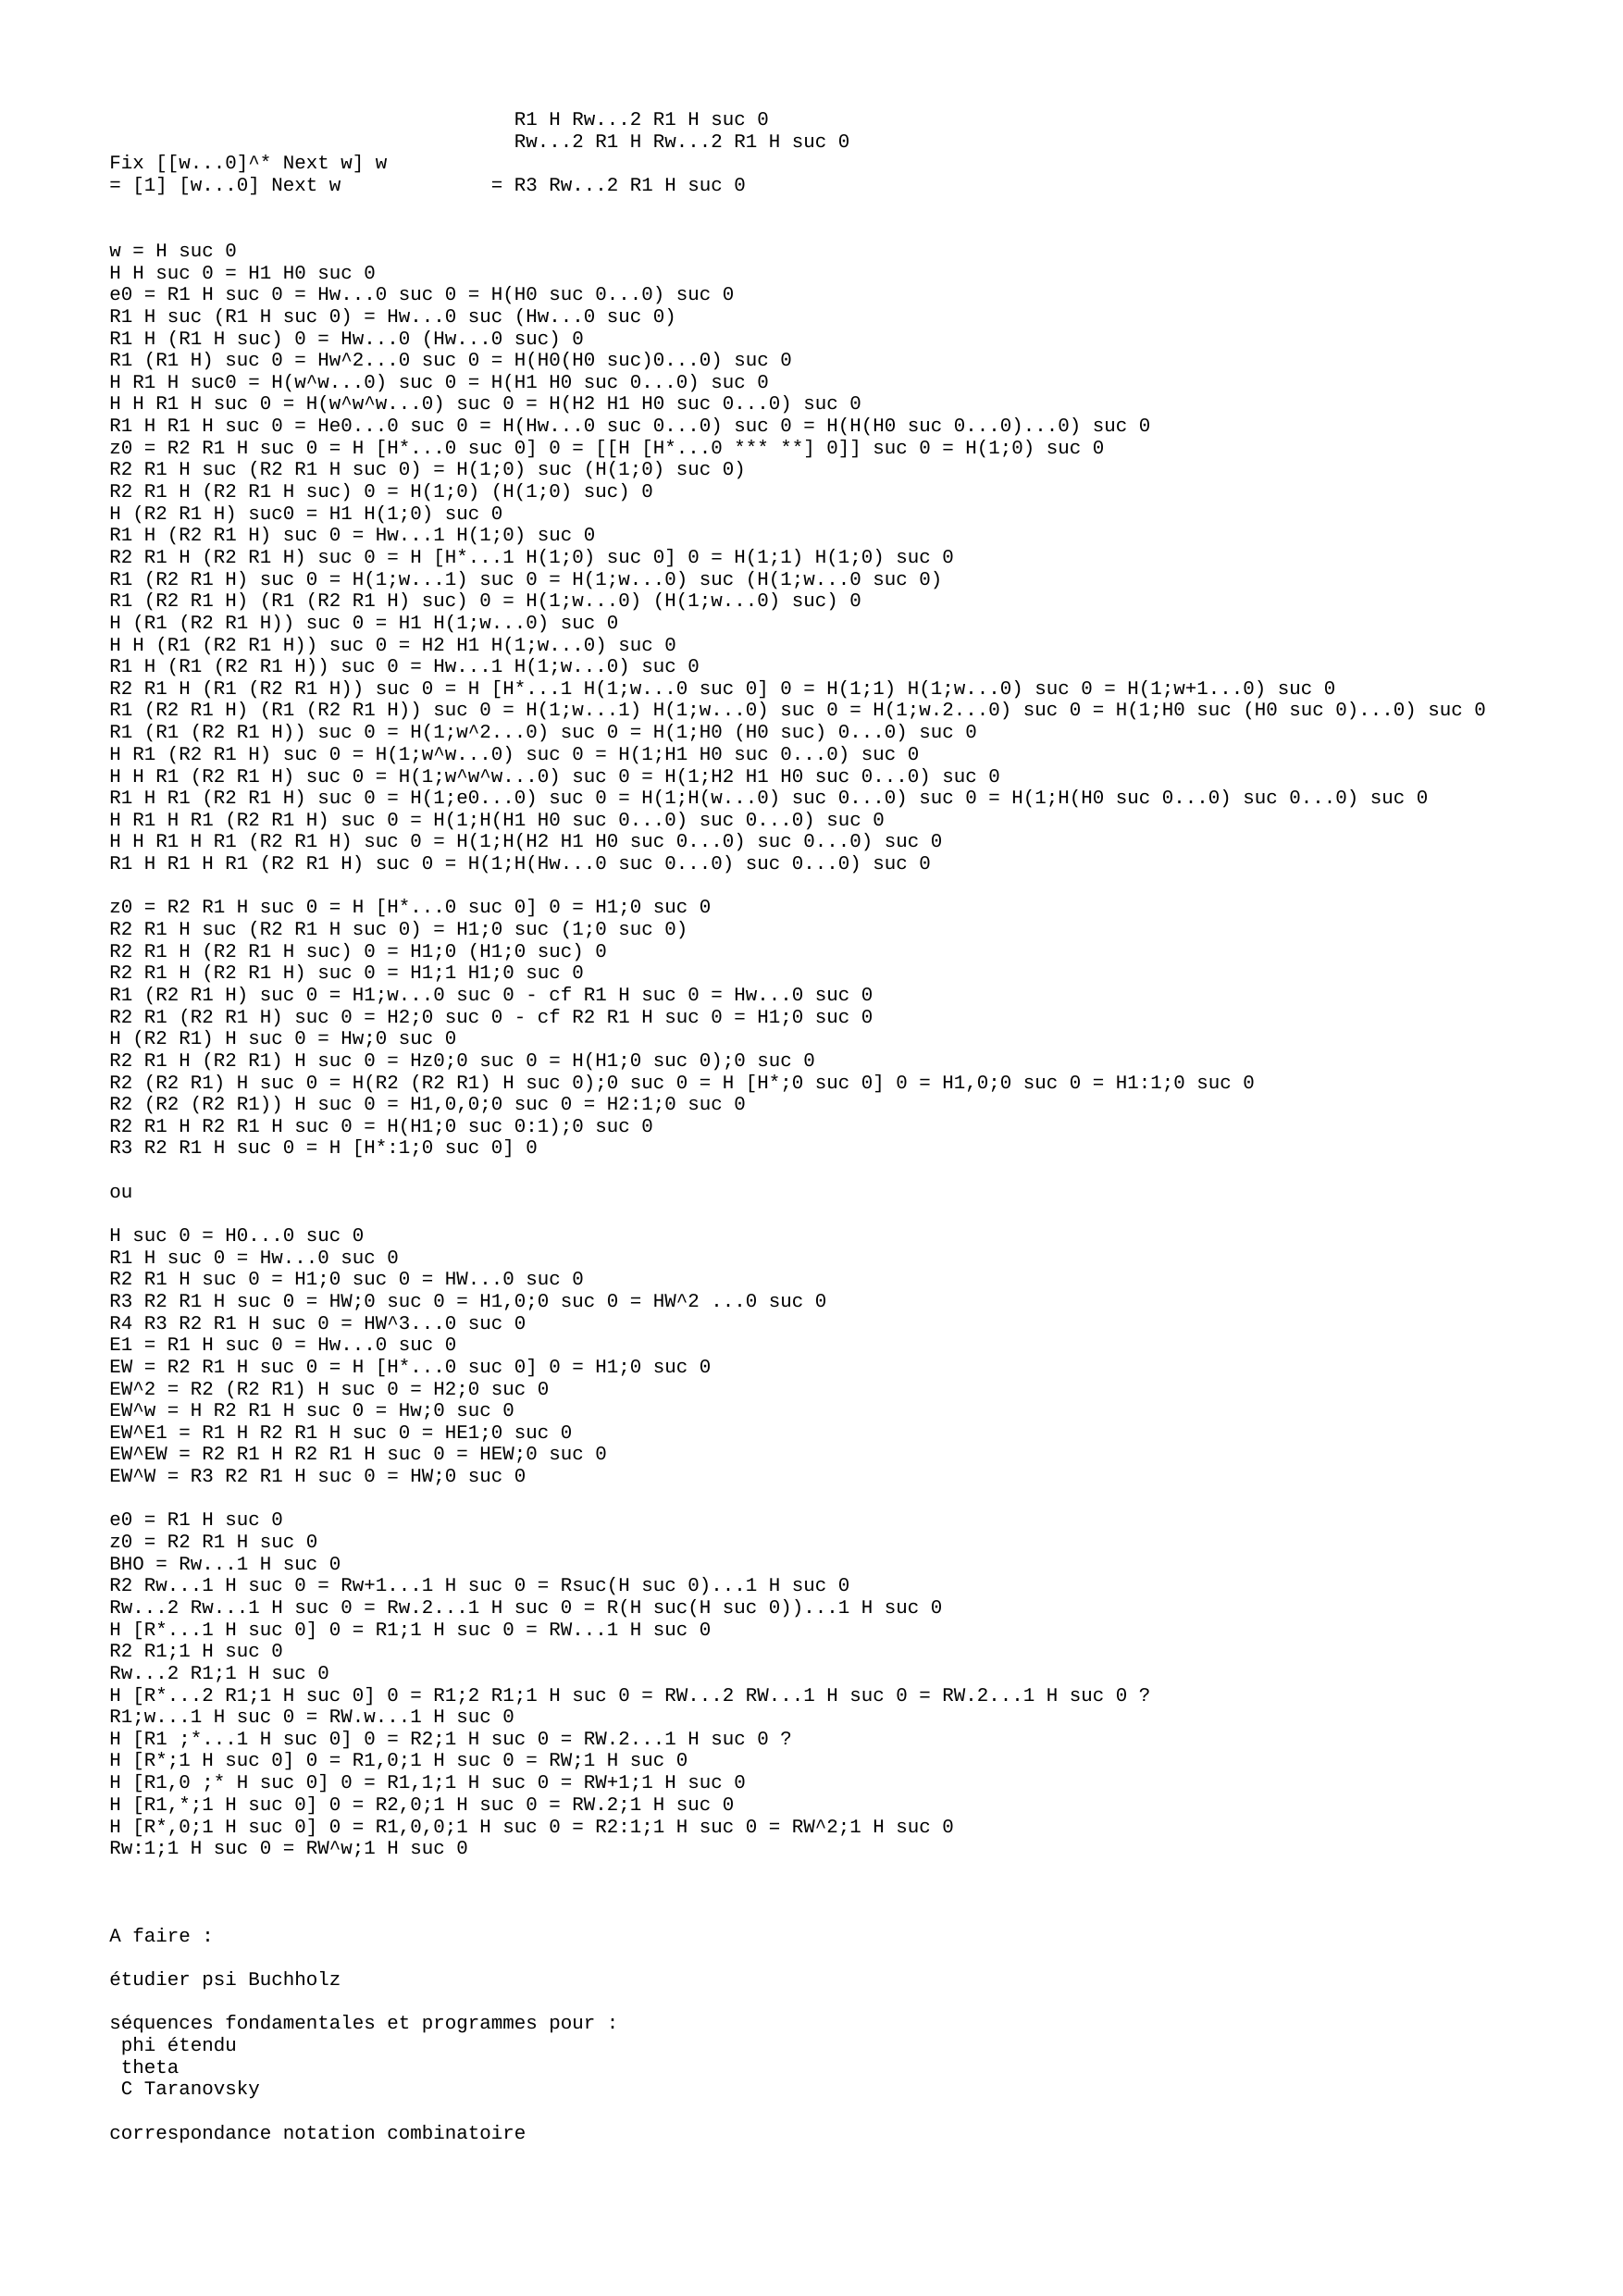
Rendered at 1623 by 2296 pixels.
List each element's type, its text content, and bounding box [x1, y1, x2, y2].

text H [R1,*;1 H suc 0] 0 = R2,0;1 H suc 0 = RW.2;1 H suc 0 [109, 1794, 1514, 1816]
text z0 = R2 R1 H suc 0 = H [H*...0 suc 0] 0 = H1;0 suc 0 [109, 897, 1514, 919]
text R1 H (R2 R1 H) suc 0 = Hw...1 H(1;0) suc 0 [109, 525, 1514, 547]
text R1 H R1 H R1 (R2 R1 H) suc 0 = H(1;H(Hw...0 suc 0...0) suc 0...0) suc 0 [109, 853, 1514, 875]
text EW^EW = R2 R1 H R2 R1 H suc 0 = HEW;0 suc 0 [109, 1445, 1514, 1466]
text H (R1 (R2 R1 H)) suc 0 = H1 H(1;w...0) suc 0 [109, 613, 1514, 635]
text Fix [[w...0]^* Next w] w [109, 153, 1514, 175]
text R4 R3 R2 R1 H suc 0 = HW^3...0 suc 0 [109, 1313, 1514, 1334]
text R1 (R1 H) suc 0 = Hw^2...0 suc 0 = H(H0(H0 suc)0...0) suc 0 [109, 350, 1514, 372]
text R2 (R2 (R2 R1)) H suc 0 = H1,0,0;0 suc 0 = H2:1;0 suc 0 [109, 1094, 1514, 1116]
text R2 R1 H (R2 R1 H) suc 0 = H [H*...1 H(1;0) suc 0] 0 = H(1;1) H(1;0) suc 0 [109, 547, 1514, 569]
text H H R1 H R1 (R2 R1 H) suc 0 = H(1;H(H2 H1 H0 suc 0...0) suc 0...0) suc 0 [109, 831, 1514, 853]
text z0 = R2 R1 H suc 0 [109, 1532, 1514, 1554]
text R1 H R1 H suc 0 = He0...0 suc 0 = H(Hw...0 suc 0...0) suc 0 = H(H(H0 suc 0...0)...0) suc 0 [109, 416, 1514, 438]
text E1 = R1 H suc 0 = Hw...0 suc 0 [109, 1334, 1514, 1357]
text BHO = Rw...1 H suc 0 [109, 1554, 1514, 1575]
text R1 H Rw...2 R1 H suc 0 [109, 109, 1514, 131]
text R3 R2 R1 H suc 0 = HW;0 suc 0 = H1,0;0 suc 0 = HW^2 ...0 suc 0 [109, 1291, 1514, 1313]
text H R1 H suc0 = H(w^w...0) suc 0 = H(H1 H0 suc 0...0) suc 0 [109, 372, 1514, 394]
text R2 R1 H (R2 R1 H suc) 0 = H1;0 (H1;0 suc) 0 [109, 941, 1514, 962]
text H [R1,0 ;* H suc 0] 0 = R1,1;1 H suc 0 = RW+1;1 H suc 0 [109, 1772, 1514, 1794]
text H H R1 H suc 0 = H(w^w^w...0) suc 0 = H(H2 H1 H0 suc 0...0) suc 0 [109, 394, 1514, 416]
text Rw...2 R1;1 H suc 0 [109, 1663, 1514, 1685]
text R2 R1 (R2 R1 H) suc 0 = H2;0 suc 0 - cf R2 R1 H suc 0 = H1;0 suc 0 [109, 1007, 1514, 1028]
text R1 H suc (R1 H suc 0) = Hw...0 suc (Hw...0 suc 0) [109, 306, 1514, 328]
text R2 Rw...1 H suc 0 = Rw+1...1 H suc 0 = Rsuc(H suc 0)...1 H suc 0 [109, 1575, 1514, 1597]
text EW^E1 = R1 H R2 R1 H suc 0 = HE1;0 suc 0 [109, 1422, 1514, 1445]
text R2 R1;1 H suc 0 [109, 1641, 1514, 1663]
text H H (R1 (R2 R1 H)) suc 0 = H2 H1 H(1;w...0) suc 0 [109, 635, 1514, 656]
text R1 H (R1 (R2 R1 H)) suc 0 = Hw...1 H(1;w...0) suc 0 [109, 656, 1514, 678]
text C Taranovsky [109, 2079, 1514, 2101]
text R2 R1 H (R2 R1 H suc) 0 = H(1;0) (H(1;0) suc) 0 [109, 481, 1514, 503]
text theta [109, 2057, 1514, 2079]
text R2 (R2 R1) H suc 0 = H(R2 (R2 R1) H suc 0);0 suc 0 = H [H*;0 suc 0] 0 = H1,0;0 suc 0 = H1:1;0 suc 0 [109, 1072, 1514, 1094]
text H [R*,0;1 H suc 0] 0 = R1,0,0;1 H suc 0 = R2:1;1 H suc 0 = RW^2;1 H suc 0 [109, 1816, 1514, 1838]
text e0 = R1 H suc 0 [109, 1509, 1514, 1532]
text Rw...2 R1 H Rw...2 R1 H suc 0 [109, 131, 1514, 153]
text séquences fondamentales et programmes pour : [109, 2013, 1514, 2035]
text ou [109, 1182, 1514, 1203]
text R2 R1 H (R1 (R2 R1 H)) suc 0 = H [H*...1 H(1;w...0 suc 0] 0 = H(1;1) H(1;w...0) suc 0 = H(1;w+1...0) suc 0 [109, 678, 1514, 701]
text H H suc 0 = H1 H0 suc 0 [109, 263, 1514, 284]
text R1 H R1 (R2 R1 H) suc 0 = H(1;e0...0) suc 0 = H(1;H(w...0) suc 0...0) suc 0 = H(1;H(H0 suc 0...0) suc 0...0) suc 0 [109, 788, 1514, 810]
text R1 H suc 0 = Hw...0 suc 0 [109, 1247, 1514, 1269]
text R1;w...1 H suc 0 = RW.w...1 H suc 0 [109, 1706, 1514, 1729]
text R1 H (R1 H suc) 0 = Hw...0 (Hw...0 suc) 0 [109, 328, 1514, 350]
text H [R*;1 H suc 0] 0 = R1,0;1 H suc 0 = RW;1 H suc 0 [109, 1751, 1514, 1772]
text R2 R1 H suc (R2 R1 H suc 0) = H1;0 suc (1;0 suc 0) [109, 919, 1514, 941]
text H (R2 R1 H) suc0 = H1 H(1;0) suc 0 [109, 503, 1514, 525]
text R2 R1 H (R2 R1) H suc 0 = Hz0;0 suc 0 = H(H1;0 suc 0);0 suc 0 [109, 1050, 1514, 1072]
text Rw...2 Rw...1 H suc 0 = Rw.2...1 H suc 0 = R(H suc(H suc 0))...1 H suc 0 [109, 1597, 1514, 1620]
text H [R*...1 H suc 0] 0 = R1;1 H suc 0 = RW...1 H suc 0 [109, 1620, 1514, 1641]
text H suc 0 = H0...0 suc 0 [109, 1225, 1514, 1247]
text EW = R2 R1 H suc 0 = H [H*...0 suc 0] 0 = H1;0 suc 0 [109, 1357, 1514, 1378]
text EW^2 = R2 (R2 R1) H suc 0 = H2;0 suc 0 [109, 1378, 1514, 1400]
text Rw:1;1 H suc 0 = RW^w;1 H suc 0 [109, 1838, 1514, 1860]
text R1 (R2 R1 H) (R1 (R2 R1 H)) suc 0 = H(1;w...1) H(1;w...0) suc 0 = H(1;w.2...0) suc 0 = H(1;H0 suc (H0 suc 0)...0) suc 0 [109, 701, 1514, 722]
text z0 = R2 R1 H suc 0 = H [H*...0 suc 0] 0 = [[H [H*...0 *** **] 0]] suc 0 = H(1;0) suc 0 [109, 438, 1514, 459]
text H R1 (R2 R1 H) suc 0 = H(1;w^w...0) suc 0 = H(1;H1 H0 suc 0...0) suc 0 [109, 744, 1514, 765]
text R3 R2 R1 H suc 0 = H [H*:1;0 suc 0] 0 [109, 1137, 1514, 1160]
text H R1 H R1 (R2 R1 H) suc 0 = H(1;H(H1 H0 suc 0...0) suc 0...0) suc 0 [109, 810, 1514, 831]
text w = H suc 0 [109, 241, 1514, 263]
text phi étendu [109, 2035, 1514, 2057]
text correspondance notation combinatoire [109, 2122, 1514, 2144]
text e0 = R1 H suc 0 = Hw...0 suc 0 = H(H0 suc 0...0) suc 0 [109, 284, 1514, 306]
text R1 (R1 (R2 R1 H)) suc 0 = H(1;w^2...0) suc 0 = H(1;H0 (H0 suc) 0...0) suc 0 [109, 722, 1514, 744]
text H H R1 (R2 R1 H) suc 0 = H(1;w^w^w...0) suc 0 = H(1;H2 H1 H0 suc 0...0) suc 0 [109, 765, 1514, 788]
text R2 R1 H suc 0 = H1;0 suc 0 = HW...0 suc 0 [109, 1269, 1514, 1291]
text R1 (R2 R1 H) suc 0 = H1;w...0 suc 0 - cf R1 H suc 0 = Hw...0 suc 0 [109, 985, 1514, 1007]
text R1 (R2 R1 H) suc 0 = H(1;w...1) suc 0 = H(1;w...0) suc (H(1;w...0 suc 0) [109, 569, 1514, 590]
text R2 R1 H R2 R1 H suc 0 = H(H1;0 suc 0:1);0 suc 0 [109, 1116, 1514, 1137]
text R2 R1 H (R2 R1 H) suc 0 = H1;1 H1;0 suc 0 [109, 962, 1514, 985]
text A faire : [109, 1926, 1514, 1947]
text R2 R1 H suc (R2 R1 H suc 0) = H(1;0) suc (H(1;0) suc 0) [109, 459, 1514, 481]
text R1 (R2 R1 H) (R1 (R2 R1 H) suc) 0 = H(1;w...0) (H(1;w...0) suc) 0 [109, 590, 1514, 613]
text H (R2 R1) H suc 0 = Hw;0 suc 0 [109, 1028, 1514, 1050]
text étudier psi Buchholz [109, 1969, 1514, 1992]
text EW^w = H R2 R1 H suc 0 = Hw;0 suc 0 [109, 1400, 1514, 1422]
text = [1] [w...0] Next w = R3 Rw...2 R1 H suc 0 [109, 175, 1514, 197]
text H [R*...2 R1;1 H suc 0] 0 = R1;2 R1;1 H suc 0 = RW...2 RW...1 H suc 0 = RW.2...1 H suc 0 ? [109, 1685, 1514, 1706]
text EW^W = R3 R2 R1 H suc 0 = HW;0 suc 0 [109, 1466, 1514, 1488]
text H [R1 ;*...1 H suc 0] 0 = R2;1 H suc 0 = RW.2...1 H suc 0 ? [109, 1729, 1514, 1751]
